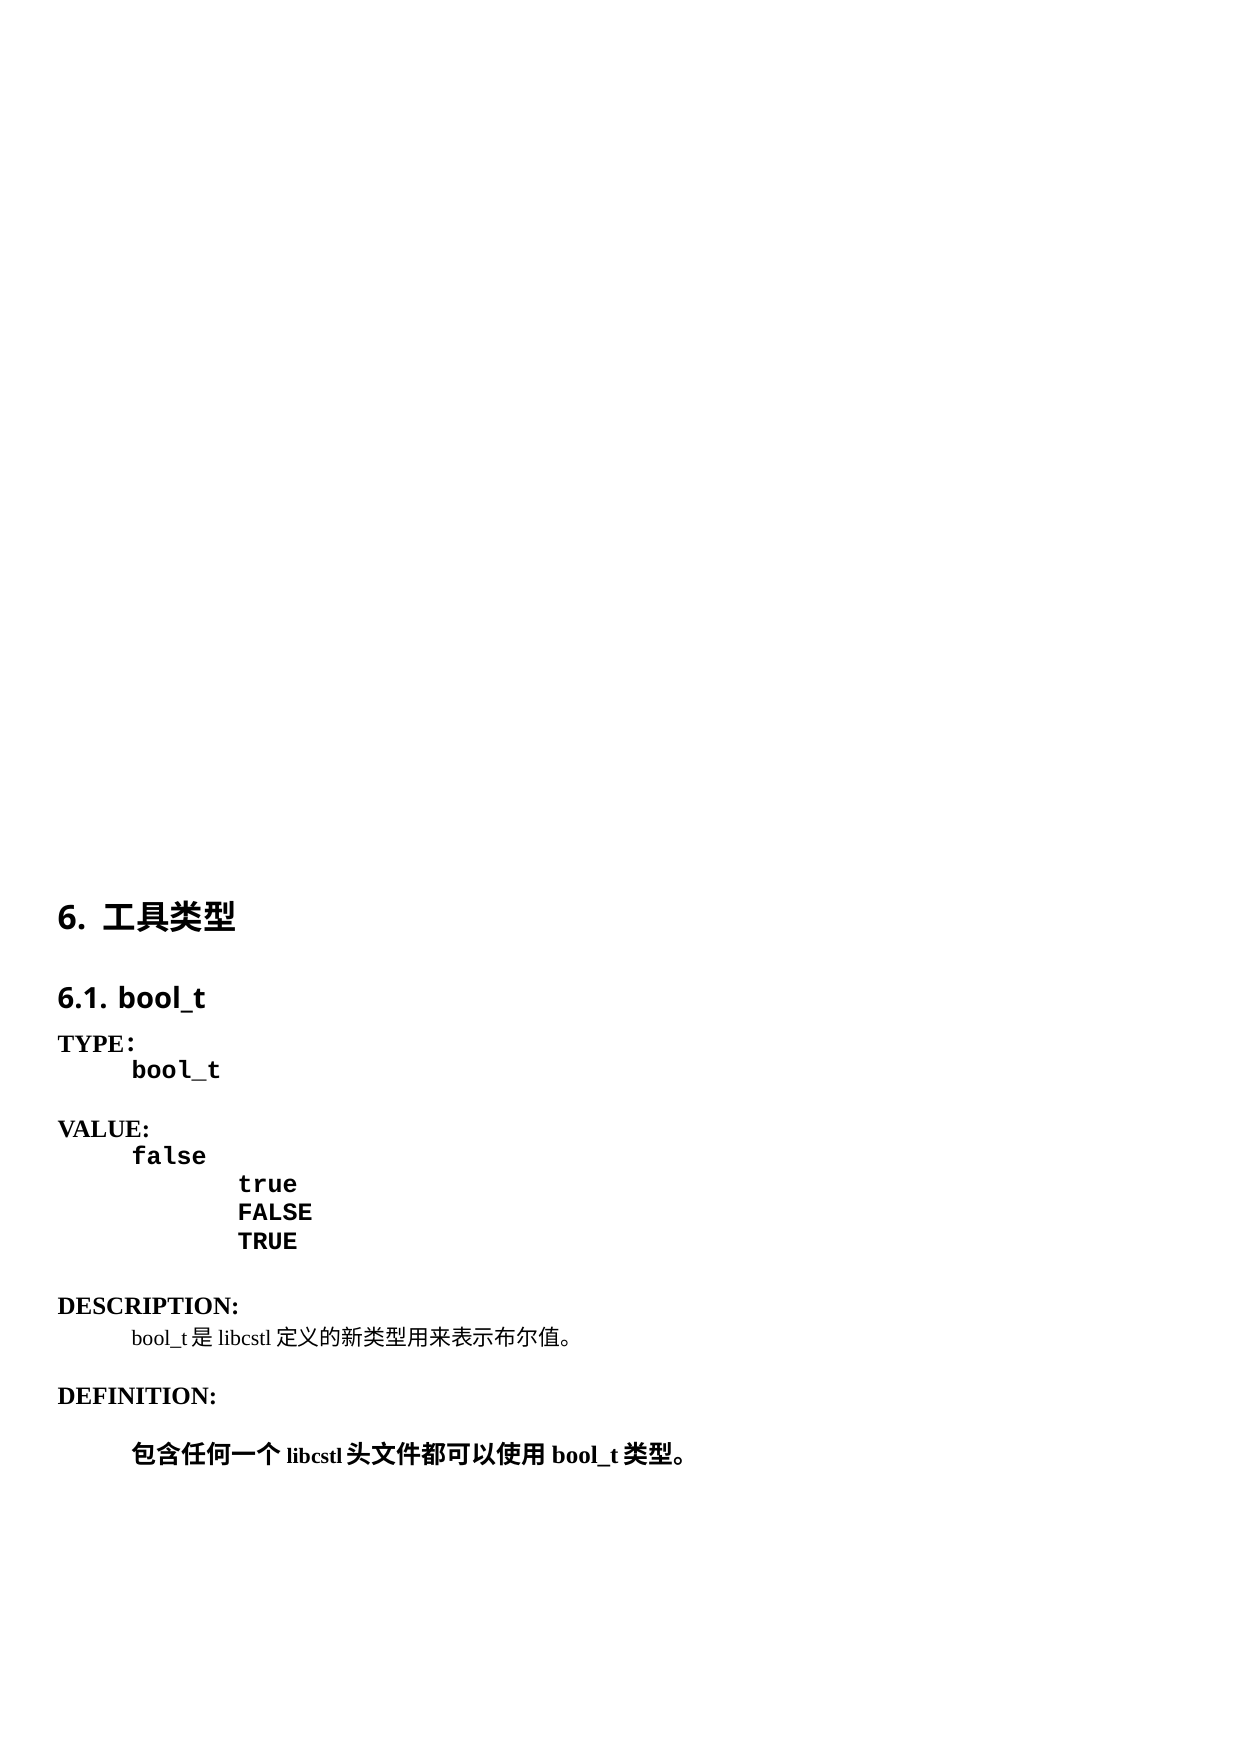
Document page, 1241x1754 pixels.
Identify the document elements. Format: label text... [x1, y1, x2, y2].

text bool_t是libcstl定义的新类型用来表示布尔值。 [57, 1319, 1179, 1351]
text false [57, 1143, 1179, 1172]
subtitle 工具类型 [57, 891, 1179, 939]
subtitle bool_t [57, 977, 1179, 1017]
text 包含任何一个libcstl头文件都可以使用bool_t类型。 [57, 1435, 1179, 1471]
text true [57, 1172, 1179, 1200]
text DEFINITION: [57, 1381, 1179, 1410]
text TRUE [57, 1228, 1179, 1257]
text FALSE [57, 1200, 1179, 1228]
text DESCRIPTION: [57, 1291, 1179, 1319]
text TYPE： [57, 1029, 1179, 1058]
text VALUE: [57, 1114, 1179, 1143]
text bool_t [57, 1058, 1179, 1086]
